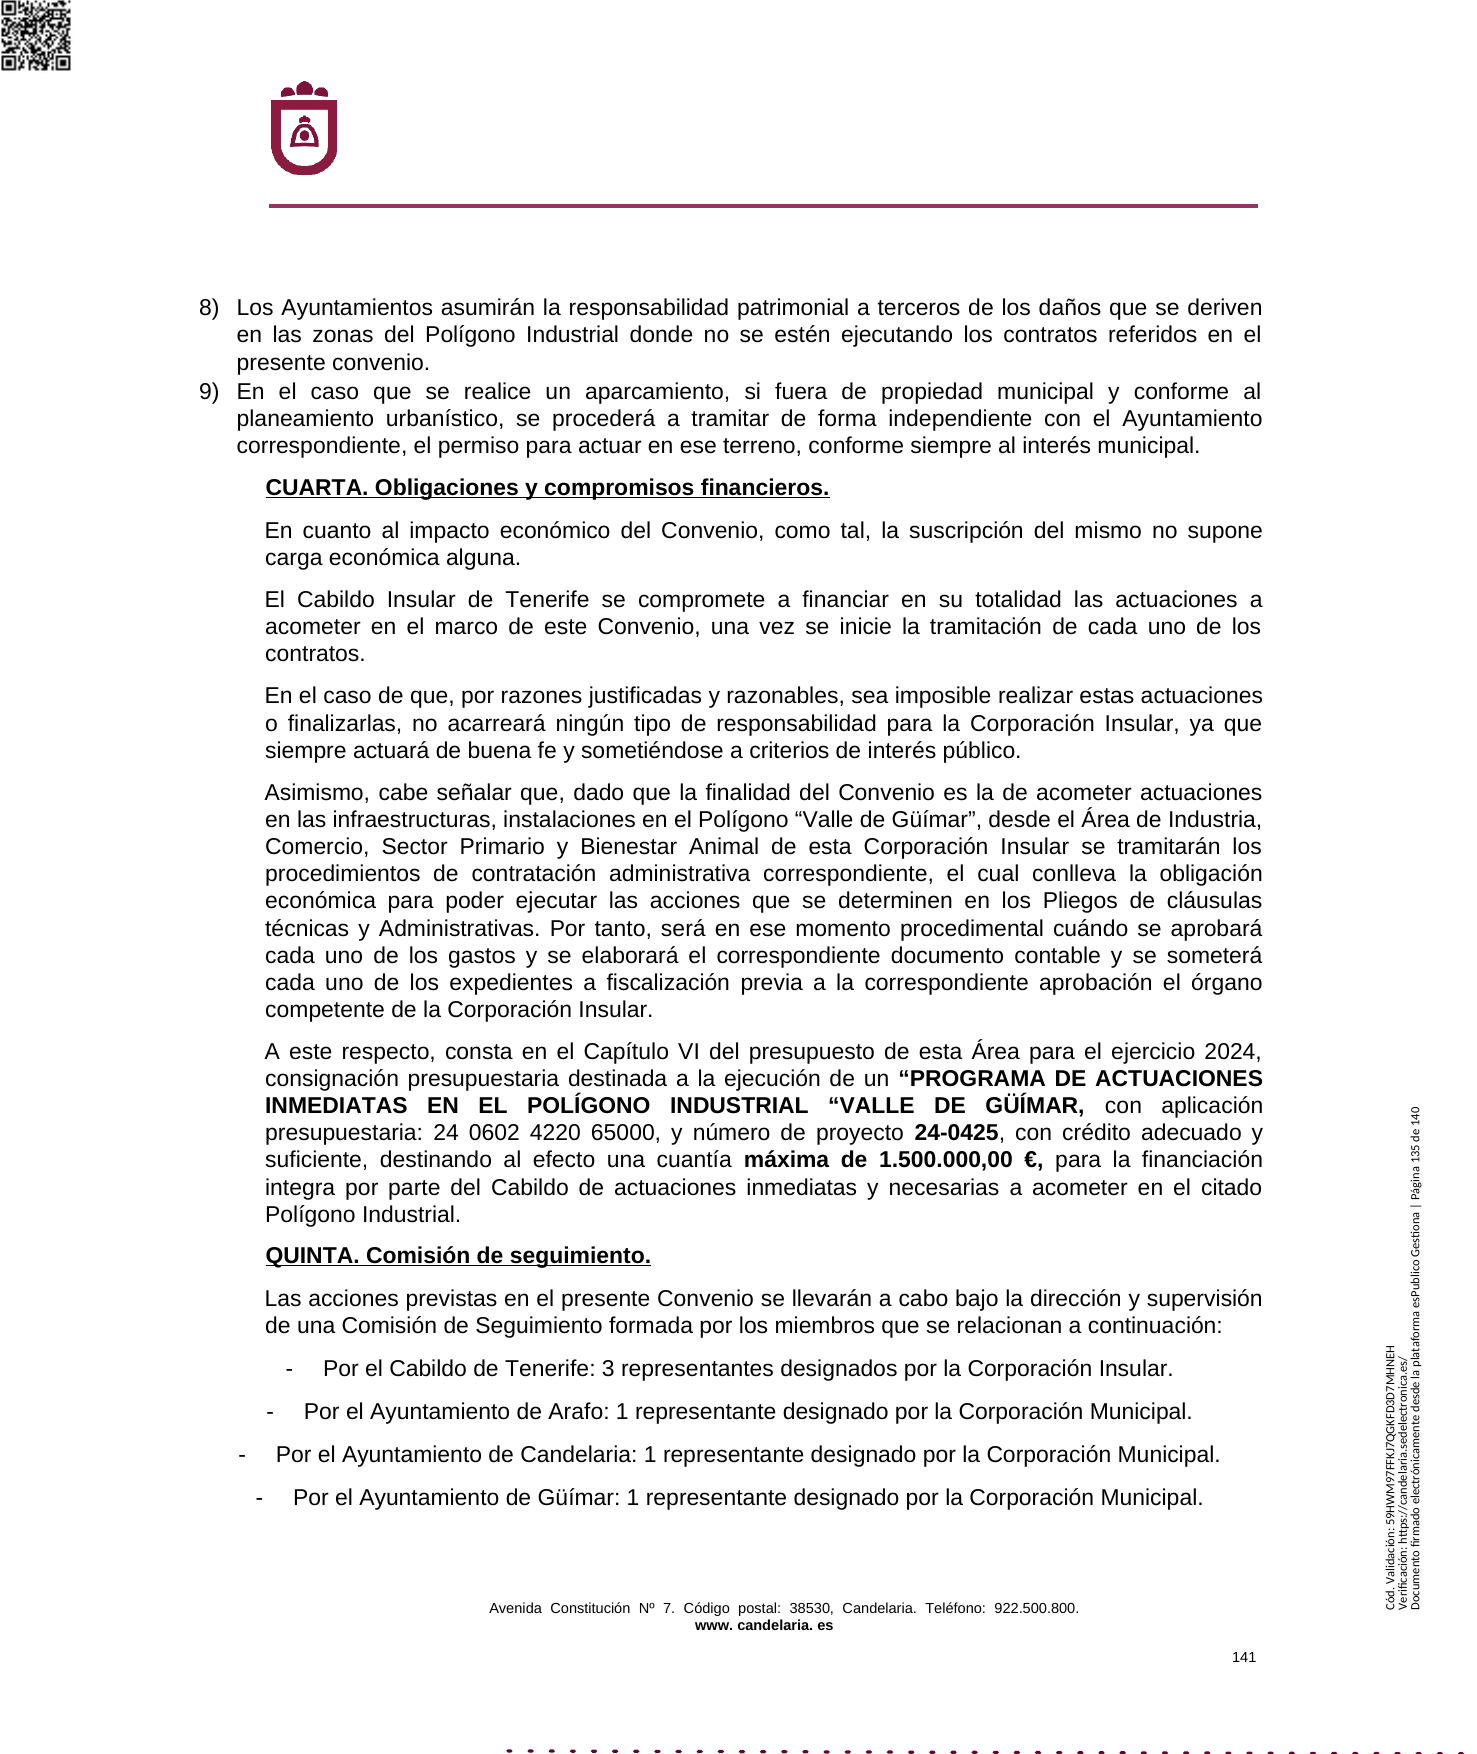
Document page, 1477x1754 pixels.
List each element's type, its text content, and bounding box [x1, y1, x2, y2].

text Asimismo, cabe señalar que, dado que la finalidad del Convenio es la de acometer actuaciones en las infraestructuras, instalaciones en el Polígono “Valle de Güímar”, desde el Área de Industria, Comercio, Sector Primario y Bienestar Animal de esta Corporación Insular se tramitarán los procedimientos de contratación administrativa correspondiente, el cual conlleva la obligación económica para poder ejecutar las acciones que se determinen en los Pliegos de cláusulas técnicas y Administrativas. Por tanto, será en ese momento procedimental cuándo se aprobará cada uno de los gastos y se elaborará el correspondiente documento contable y se someterá cada uno de los expedientes a fiscalización previa a la correspondiente aprobación el órgano competente de la Corporación Insular. [264, 779, 1263, 1022]
text En cuanto al impacto económico del Convenio, como tal, la suscripción del mismo no supone carga económica alguna. [264, 517, 1263, 571]
list En el caso que se realice un aparcamiento, si fuera de propiedad municipal y conforme al planeamiento urbanístico, se procederá a tramitar de forma independiente con el Ayuntamiento correspondiente, el permiso para actuar en ese terreno, conforme siempre al interés municipal. [199, 378, 1263, 459]
list Los Ayuntamientos asumirán la responsabilidad patrimonial a terceros de los daños que se deriven en las zonas del Polígono Industrial donde no se estén ejecutando los contratos referidos en el presente convenio. [199, 294, 1263, 375]
list Por el Ayuntamiento de Candelaria: 1 representante designado por la Corporación Municipal. [199, 1441, 1266, 1467]
list Por el Ayuntamiento de Arafo: 1 representante designado por la Corporación Municipal. [199, 1398, 1266, 1424]
text A este respecto, consta en el Capítulo VI del presupuesto de esta Área para el ejercicio 2024, consignación presupuestaria destinada a la ejecución de un “PROGRAMA DE ACTUACIONES INMEDIATAS EN EL POLÍGONO INDUSTRIAL “VALLE DE GÜÍMAR, con aplicación presupuestaria: 24 0602 4220 65000, y número de proyecto 24-0425, con crédito adecuado y suficiente, destinando al efecto una cuantía máxima de 1.500.000,00 €, para la financiación integra por parte del Cabildo de actuaciones inmediatas y necesarias a acometer en el citado Polígono Industrial. [264, 1038, 1263, 1227]
text En el caso de que, por razones justificadas y razonables, sea imposible realizar estas actuaciones o finalizarlas, no acarreará ningún tipo de responsabilidad para la Corporación Insular, ya que siempre actuará de buena fe y sometiéndose a criterios de interés público. [264, 682, 1263, 763]
list Por el Ayuntamiento de Güímar: 1 representante designado por la Corporación Municipal. [199, 1484, 1266, 1511]
text CUARTA. Obligaciones y compromisos financieros. [265, 474, 1264, 501]
text El Cabildo Insular de Tenerife se compromete a financiar en su totalidad las actuaciones a acometer en el marco de este Convenio, una vez se inicie la tramitación de cada uno de los contratos. [264, 586, 1263, 667]
text Las acciones previstas en el presente Convenio se llevarán a cabo bajo la dirección y supervisión de una Comisión de Seguimiento formada por los miembros que se relacionan a continuación: [264, 1285, 1263, 1339]
list Por el Cabildo de Tenerife: 3 representantes designados por la Corporación Insular. [199, 1354, 1266, 1381]
text QUINTA. Comisión de seguimiento. [265, 1242, 1264, 1269]
